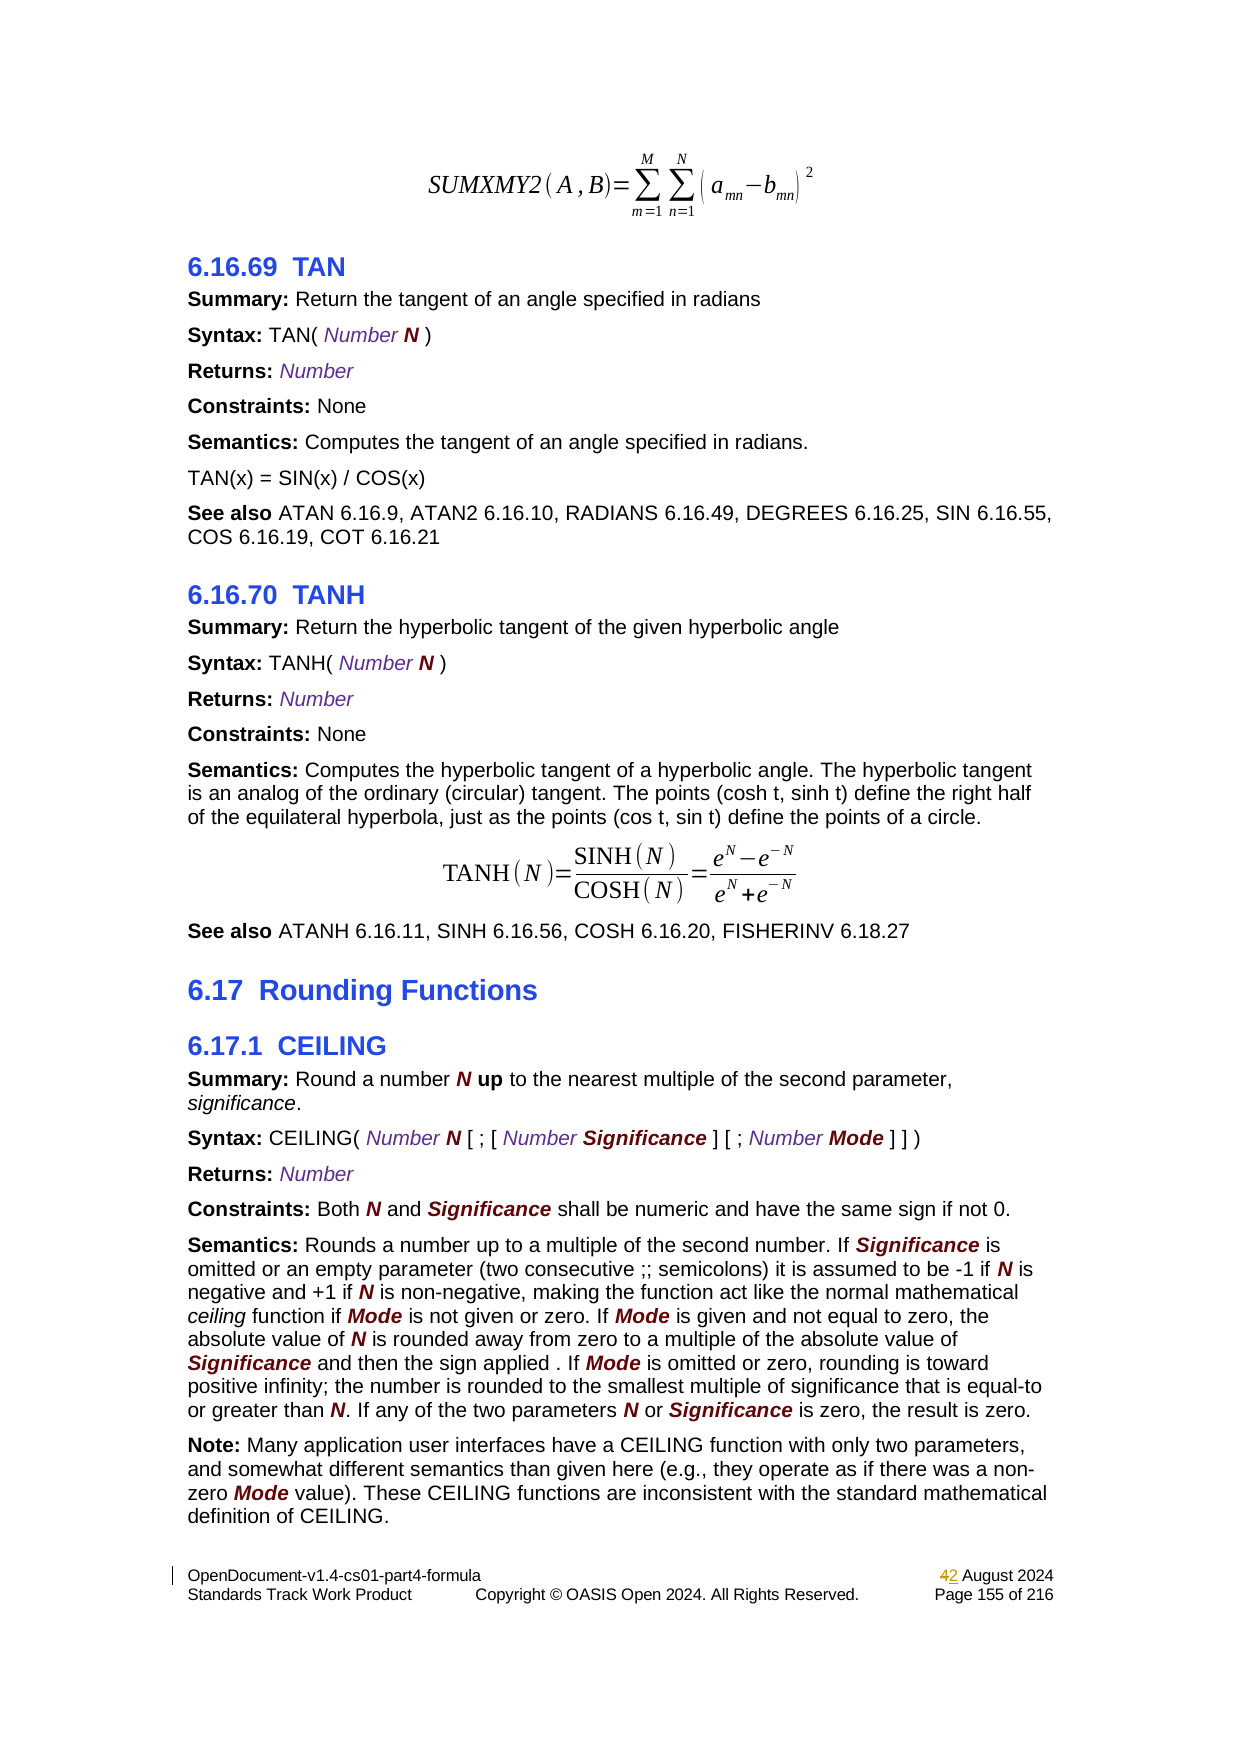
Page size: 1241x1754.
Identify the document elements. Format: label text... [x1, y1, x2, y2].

text Syntax: CEILING( Number N [ ; [ Number Significance ] [ ; Number Mode ] ] ) [187, 1127, 1053, 1150]
text Constraints: Both N and Significance shall be numeric and have the same sign if not 0. [187, 1198, 1053, 1221]
text See also ATANH 6.16.11, SINH 6.16.56, COSH 6.16.20, FISHERINV 6.18.27 [187, 919, 1053, 943]
text Constraints: None [187, 395, 1053, 418]
subtitle TAN [187, 252, 1053, 282]
text Returns: Number [187, 687, 1053, 711]
subtitle Rounding Functions [187, 974, 1053, 1006]
text Returns: Number [187, 359, 1053, 383]
text Semantics: Computes the tangent of an angle specified in radians. [187, 430, 1053, 454]
text Summary: Return the hyperbolic tangent of the given hyperbolic angle [187, 616, 1053, 639]
subtitle TANH [187, 580, 1053, 610]
text Returns: Number [187, 1162, 1053, 1186]
text Semantics: Rounds a number up to a multiple of the second number. If Significance is omitted or an empty parameter (two consecutive ;; semicolons) it is assumed to be -1 if N is negative and +1 if N is non-negative, making the function act like the normal mathematical ceiling function if Mode is not given or zero. If Mode is given and not equal to zero, the absolute value of N is rounded away from zero to a multiple of the absolute value of Significance and then the sign applied . If Mode is omitted or zero, rounding is toward positive infinity; the number is rounded to the smallest multiple of significance that is equal-to or greater than N. If any of the two parameters N or Significance is zero, the result is zero. [187, 1233, 1053, 1422]
text Constraints: None [187, 723, 1053, 746]
text Syntax: TANH( Number N ) [187, 651, 1053, 675]
subtitle CEILING [187, 1031, 1053, 1061]
text Semantics: Computes the hyperbolic tangent of a hyperbolic angle. The hyperbolic tangent is an analog of the ordinary (circular) tangent. The points (cosh t, sinh t) define the right half of the equilateral hyperbola, just as the points (cos t, sin t) define the points of a circle. [187, 758, 1053, 829]
text See also ATAN 6.16.9, ATAN2 6.16.10, RADIANS 6.16.49, DEGREES 6.16.25, SIN 6.16.55, COS 6.16.19, COT 6.16.21 [187, 502, 1053, 549]
text Syntax: TAN( Number N ) [187, 323, 1053, 347]
text Summary: Round a number N up to the nearest multiple of the second parameter, significance. [187, 1067, 1053, 1114]
text Summary: Return the tangent of an angle specified in radians [187, 288, 1053, 311]
text Note: Many application user interfaces have a CEILING function with only two parameters, and somewhat different semantics than given here (e.g., they operate as if there was a non-zero Mode value). These CEILING functions are inconsistent with the standard mathematical definition of CEILING. [187, 1434, 1053, 1528]
text TAN(x) = SIN(x) / COS(x) [187, 466, 1053, 489]
